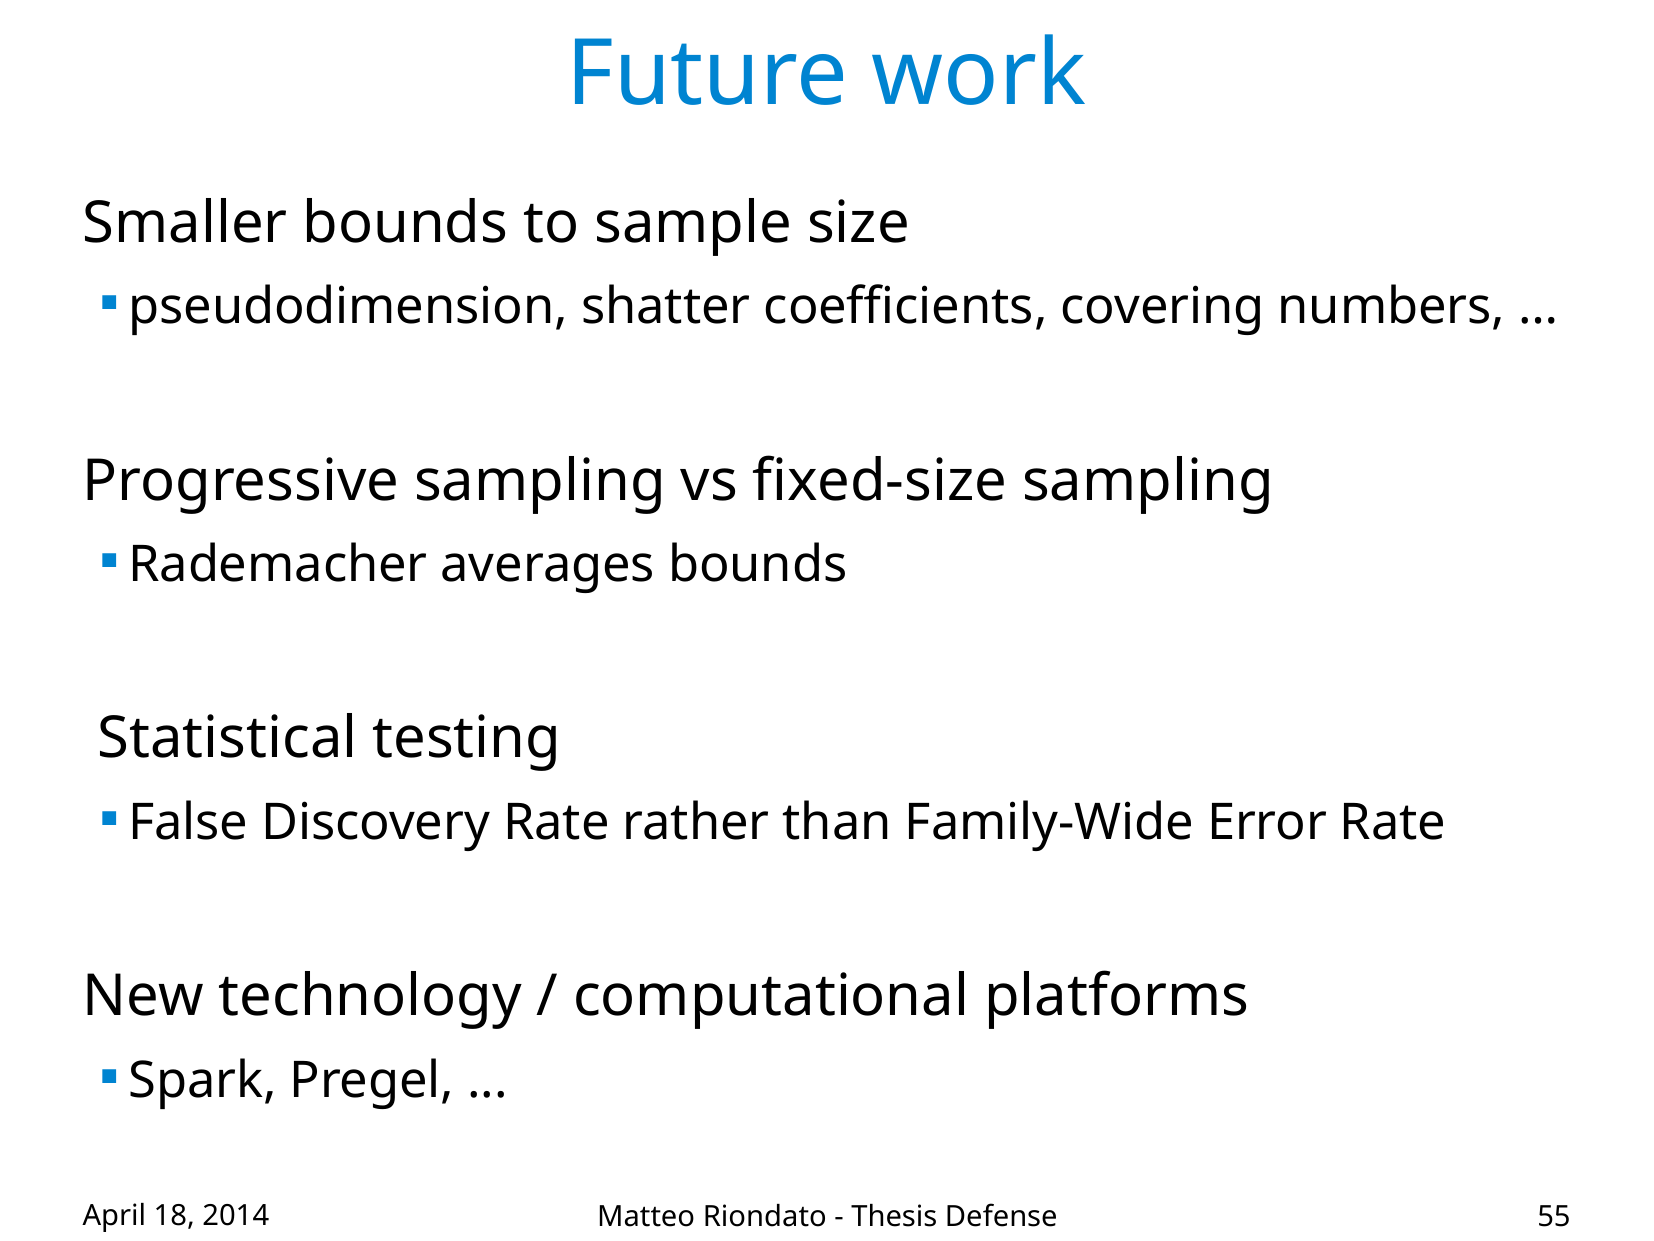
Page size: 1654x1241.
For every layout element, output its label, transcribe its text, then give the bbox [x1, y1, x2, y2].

title Future work [82, 0, 1571, 139]
list Smaller bounds to sample size pseudodimension, shatter coefficients, covering numbers, … Progressive sampling vs fixed-size sampling Rademacher averages bounds Statistical testing False Discovery Rate rather than Family-Wide Error Rate New technology / computational platforms Spark, Pregel, ... [82, 180, 1571, 1186]
